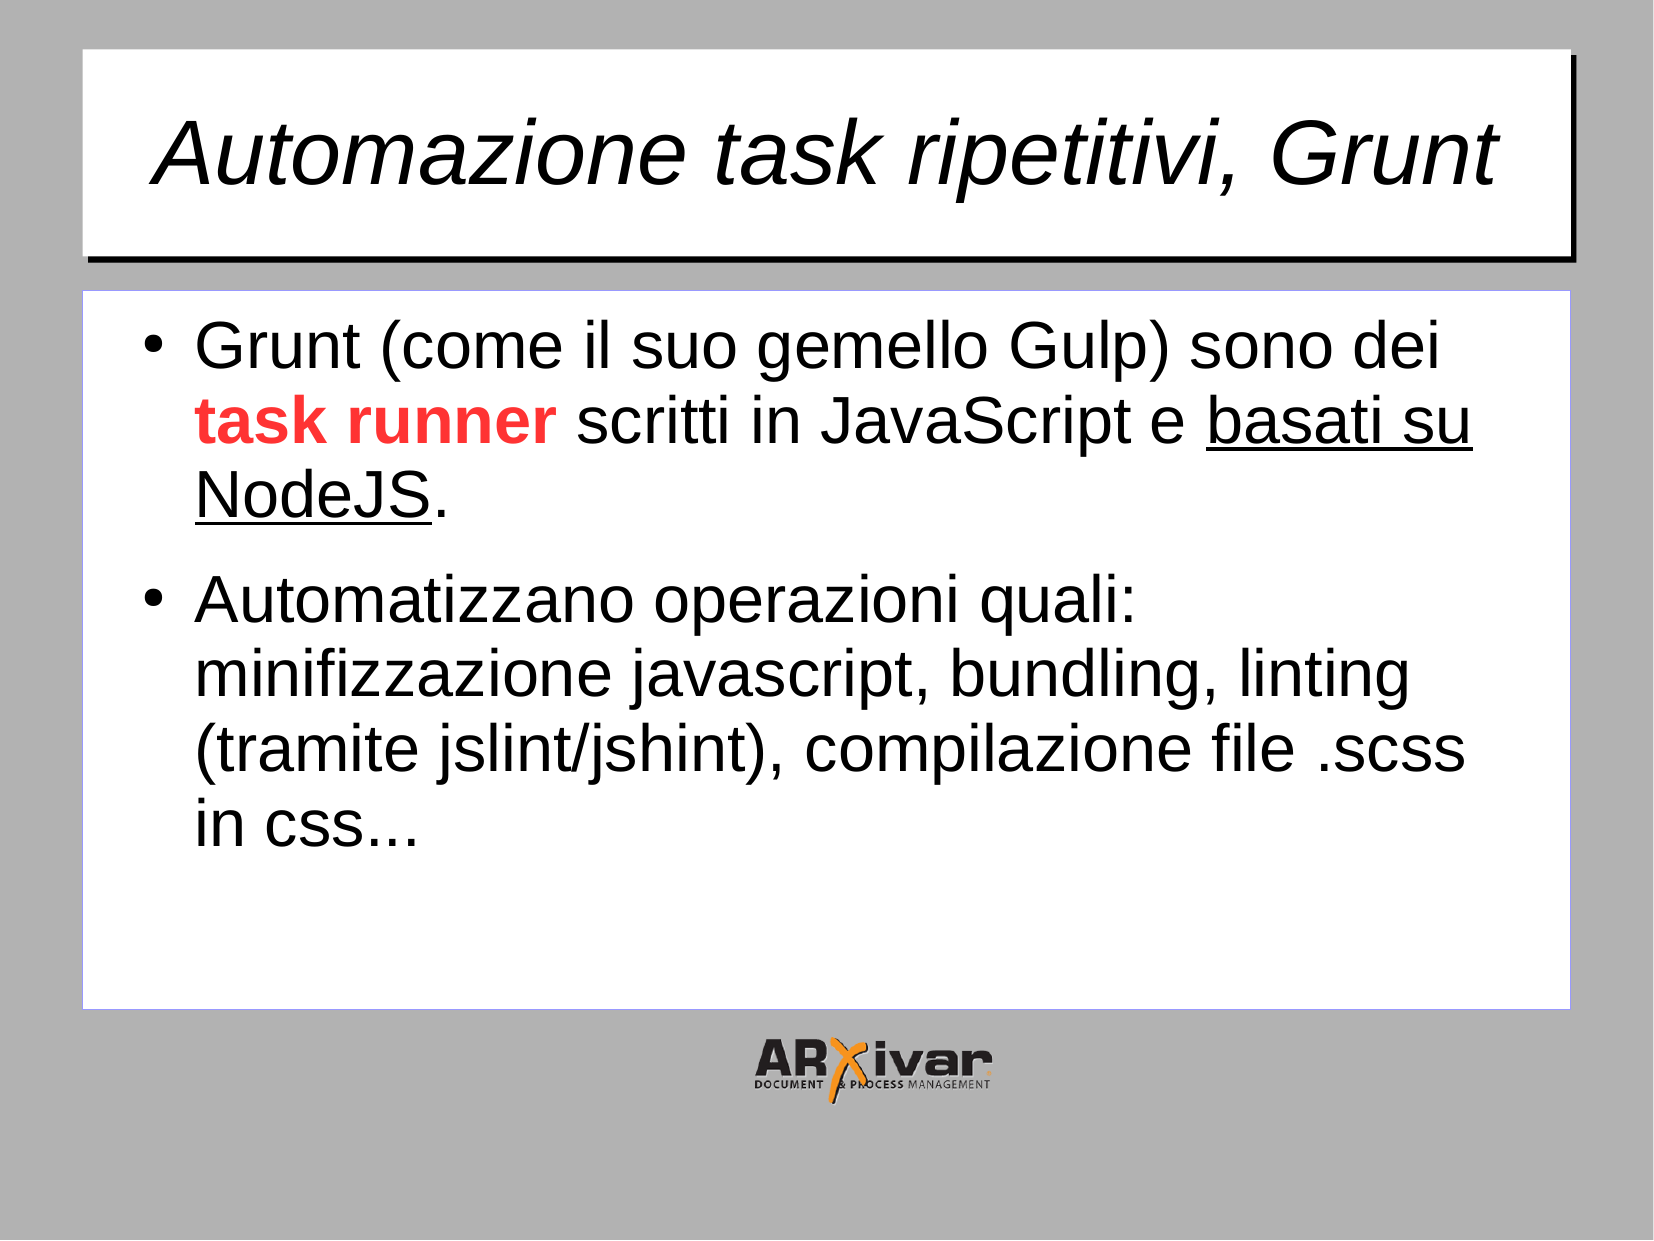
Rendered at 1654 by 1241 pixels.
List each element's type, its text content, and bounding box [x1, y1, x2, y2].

picture [755, 1031, 993, 1111]
title Automazione task ripetitivi, Grunt [82, 49, 1571, 257]
list Grunt (come il suo gemello Gulp) sono dei task runner scritti in JavaScript e basati su NodeJS. Automatizzano operazioni quali: minifizzazione javascript, bundling, linting (tramite jslint/jshint), compilazione file .scss in css... [82, 290, 1571, 1010]
